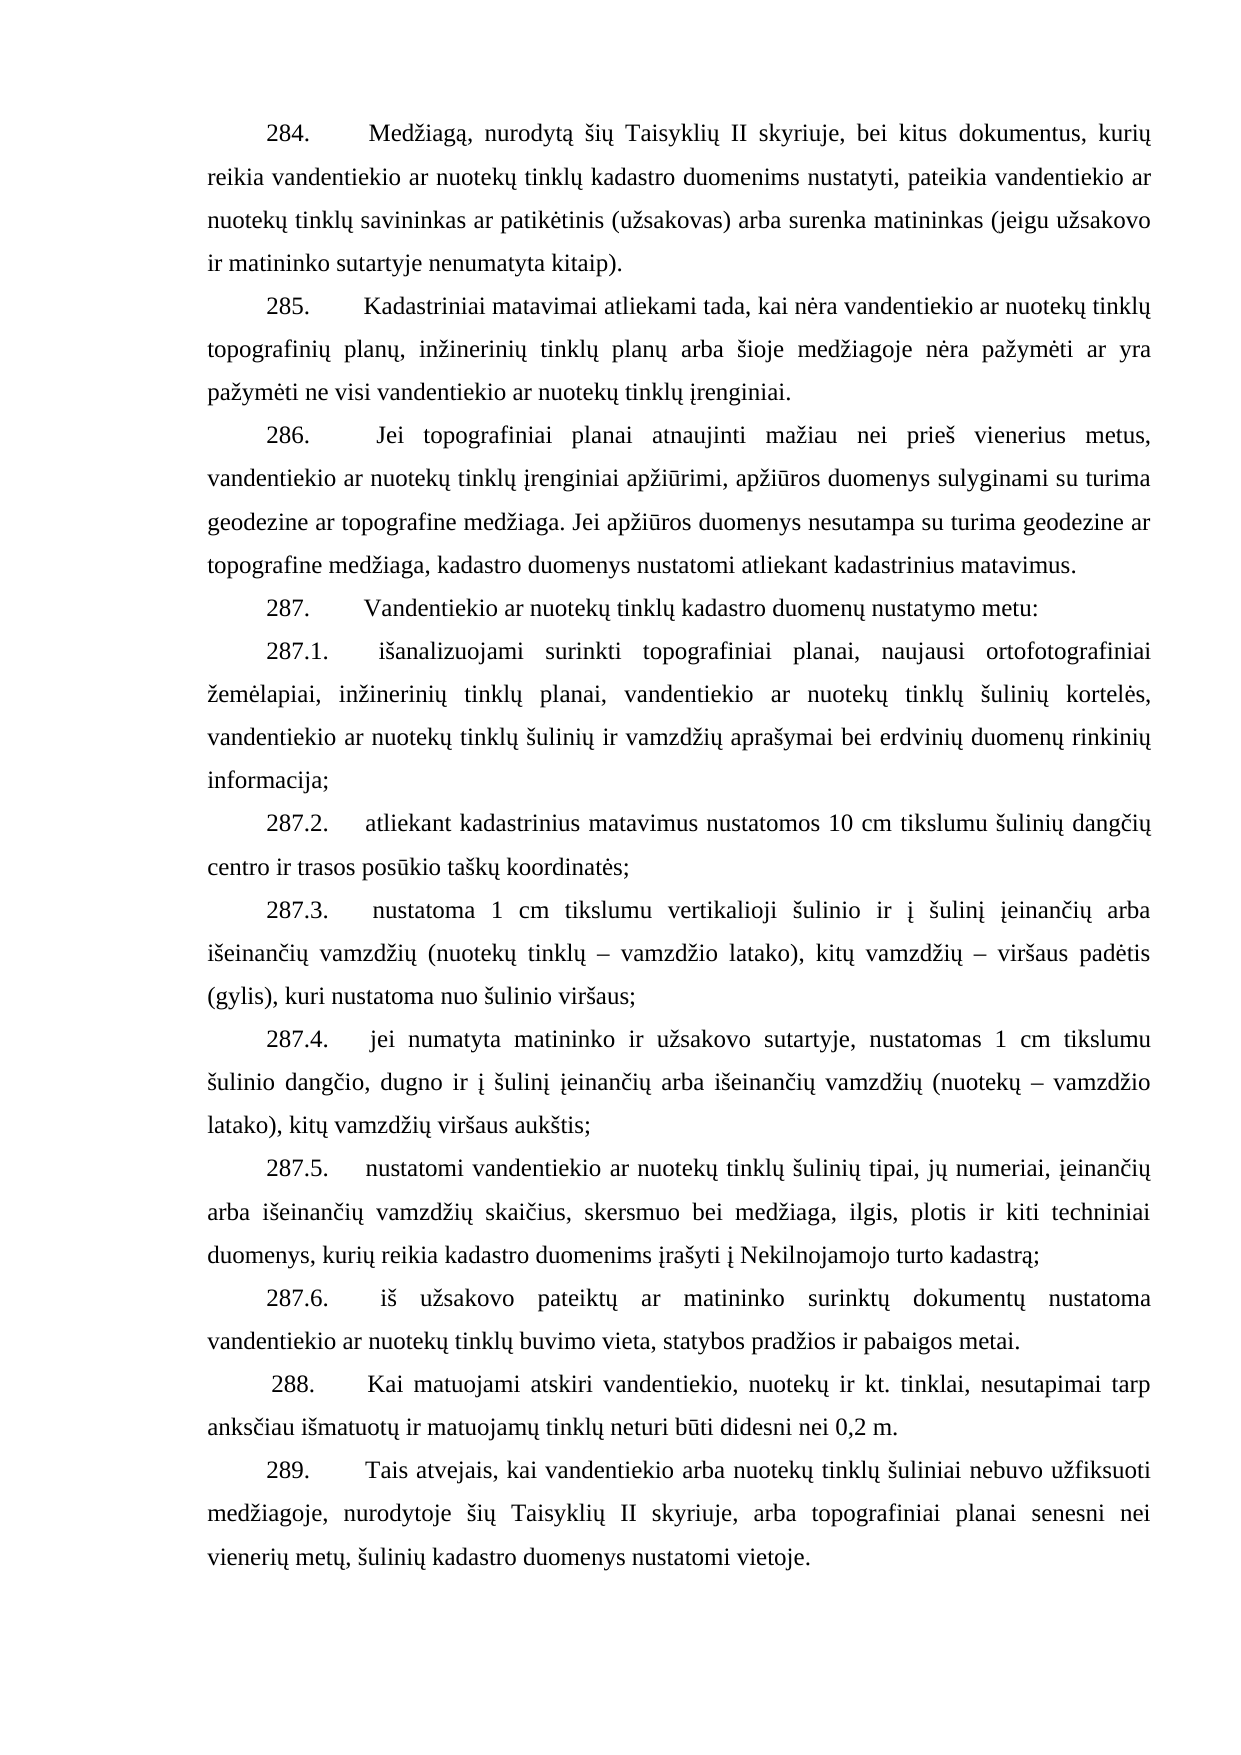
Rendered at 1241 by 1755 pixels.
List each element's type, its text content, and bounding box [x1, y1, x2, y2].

text 287. Vandentiekio ar nuotekų tinklų kadastro duomenų nustatymo metu: [207, 593, 1152, 622]
text 287.2. atliekant kadastrinius matavimus nustatomos 10 cm tikslumu šulinių dangčių centro ir trasos posūkio taškų koordinatės; [207, 808, 1152, 880]
text 287.5. nustatomi vandentiekio ar nuotekų tinklų šulinių tipai, jų numeriai, įeinančių arba išeinančių vamzdžių skaičius, skersmuo bei medžiaga, ilgis, plotis ir kiti techniniai duomenys, kurių reikia kadastro duomenims įrašyti į Nekilnojamojo turto kadastrą; [207, 1153, 1152, 1268]
text 287.1. išanalizuojami surinkti topografiniai planai, naujausi ortofotografiniai žemėlapiai, inžinerinių tinklų planai, vandentiekio ar nuotekų tinklų šulinių kortelės, vandentiekio ar nuotekų tinklų šulinių ir vamzdžių aprašymai bei erdvinių duomenų rinkinių informacija; [207, 636, 1152, 794]
text 285. Kadastriniai matavimai atliekami tada, kai nėra vandentiekio ar nuotekų tinklų topografinių planų, inžinerinių tinklų planų arba šioje medžiagoje nėra pažymėti ar yra pažymėti ne visi vandentiekio ar nuotekų tinklų įrenginiai. [207, 291, 1152, 406]
text 287.6. iš užsakovo pateiktų ar matininko surinktų dokumentų nustatoma vandentiekio ar nuotekų tinklų buvimo vieta, statybos pradžios ir pabaigos metai. [207, 1283, 1152, 1355]
text 287.4. jei numatyta matininko ir užsakovo sutartyje, nustatomas 1 cm tikslumu šulinio dangčio, dugno ir į šulinį įeinančių arba išeinančių vamzdžių (nuotekų – vamzdžio latako), kitų vamzdžių viršaus aukštis; [207, 1024, 1152, 1139]
text 284. Medžiagą, nurodytą šių Taisyklių II skyriuje, bei kitus dokumentus, kurių reikia vandentiekio ar nuotekų tinklų kadastro duomenims nustatyti, pateikia vandentiekio ar nuotekų tinklų savininkas ar patikėtinis (užsakovas) arba surenka matininkas (jeigu užsakovo ir matininko sutartyje nenumatyta kitaip). [207, 118, 1152, 277]
text 288. Kai matuojami atskiri vandentiekio, nuotekų ir kt. tinklai, nesutapimai tarp anksčiau išmatuotų ir matuojamų tinklų neturi būti didesni nei 0,2 m. [207, 1369, 1152, 1441]
text 287.3. nustatoma 1 cm tikslumu vertikalioji šulinio ir į šulinį įeinančių arba išeinančių vamzdžių (nuotekų tinklų – vamzdžio latako), kitų vamzdžių – viršaus padėtis (gylis), kuri nustatoma nuo šulinio viršaus; [207, 895, 1152, 1010]
text 286. Jei topografiniai planai atnaujinti mažiau nei prieš vienerius metus, vandentiekio ar nuotekų tinklų įrenginiai apžiūrimi, apžiūros duomenys sulyginami su turima geodezine ar topografine medžiaga. Jei apžiūros duomenys nesutampa su turima geodezine ar topografine medžiaga, kadastro duomenys nustatomi atliekant kadastrinius matavimus. [207, 420, 1152, 578]
text 289. Tais atvejais, kai vandentiekio arba nuotekų tinklų šuliniai nebuvo užfiksuoti medžiagoje, nurodytoje šių Taisyklių II skyriuje, arba topografiniai planai senesni nei vienerių metų, šulinių kadastro duomenys nustatomi vietoje. [207, 1455, 1152, 1570]
